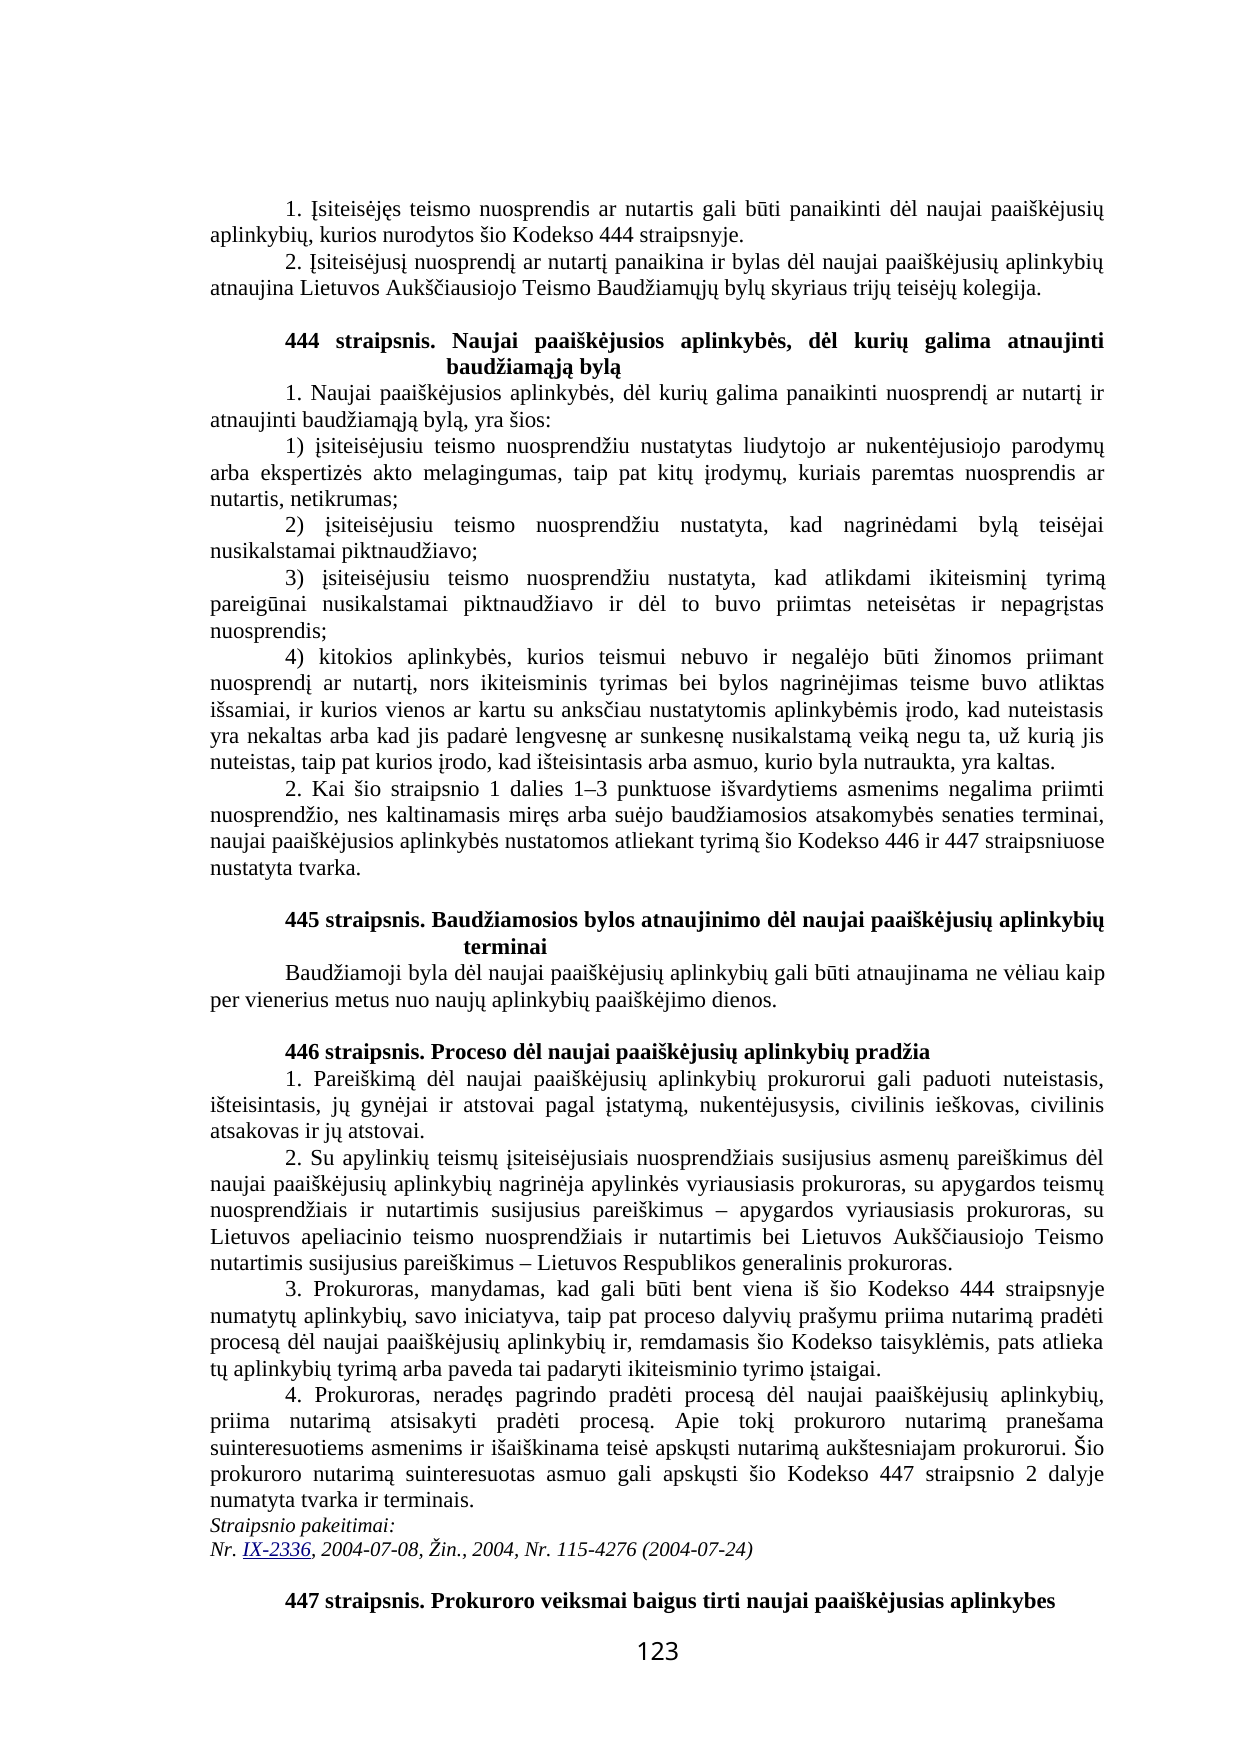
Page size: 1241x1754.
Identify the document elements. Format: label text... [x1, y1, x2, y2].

text 446 straipsnis. Proceso dėl naujai paaiškėjusių aplinkybių pradžia [210, 1038, 1106, 1065]
text Nr. IX-2336, 2004-07-08, Žin., 2004, Nr. 115-4276 (2004-07-24) [210, 1537, 1106, 1561]
text Baudžiamoji byla dėl naujai paaiškėjusių aplinkybių gali būti atnaujinama ne vėliau kaip per vienerius metus nuo naujų aplinkybių paaiškėjimo dienos. [210, 959, 1106, 1012]
text 2) įsiteisėjusiu teismo nuosprendžiu nustatyta, kad nagrinėdami bylą teisėjai nusikalstamai piktnaudžiavo; [210, 511, 1106, 564]
text 1. Įsiteisėjęs teismo nuosprendis ar nutartis gali būti panaikinti dėl naujai paaiškėjusių aplinkybių, kurios nurodytos šio Kodekso 444 straipsnyje. [210, 195, 1106, 248]
text Straipsnio pakeitimai: [210, 1513, 1106, 1537]
text 445 straipsnis. Baudžiamosios bylos atnaujinimo dėl naujai paaiškėjusių aplinkybių terminai [285, 907, 1106, 959]
text 1. Pareiškimą dėl naujai paaiškėjusių aplinkybių prokurorui gali paduoti nuteistasis, išteisintasis, jų gynėjai ir atstovai pagal įstatymą, nukentėjusysis, civilinis ieškovas, civilinis atsakovas ir jų atstovai. [210, 1065, 1106, 1144]
text 447 straipsnis. Prokuroro veiksmai baigus tirti naujai paaiškėjusias aplinkybes [285, 1587, 1106, 1613]
text 2. Įsiteisėjusį nuosprendį ar nutartį panaikina ir bylas dėl naujai paaiškėjusių aplinkybių atnaujina Lietuvos Aukščiausiojo Teismo Baudžiamųjų bylų skyriaus trijų teisėjų kolegija. [210, 248, 1106, 300]
text 3. Prokuroras, manydamas, kad gali būti bent viena iš šio Kodekso 444 straipsnyje numatytų aplinkybių, savo iniciatyva, taip pat proceso dalyvių prašymu priima nutarimą pradėti procesą dėl naujai paaiškėjusių aplinkybių ir, remdamasis šio Kodekso taisyklėmis, pats atlieka tų aplinkybių tyrimą arba paveda tai padaryti ikiteisminio tyrimo įstaigai. [210, 1276, 1106, 1381]
text 444 straipsnis. Naujai paaiškėjusios aplinkybės, dėl kurių galima atnaujinti baudžiamąją bylą [285, 327, 1106, 379]
text 3) įsiteisėjusiu teismo nuosprendžiu nustatyta, kad atlikdami ikiteisminį tyrimą pareigūnai nusikalstamai piktnaudžiavo ir dėl to buvo priimtas neteisėtas ir nepagrįstas nuosprendis; [210, 564, 1106, 643]
text 4) kitokios aplinkybės, kurios teismui nebuvo ir negalėjo būti žinomos priimant nuosprendį ar nutartį, nors ikiteisminis tyrimas bei bylos nagrinėjimas teisme buvo atliktas išsamiai, ir kurios vienos ar kartu su anksčiau nustatytomis aplinkybėmis įrodo, kad nuteistasis yra nekaltas arba kad jis padarė lengvesnę ar sunkesnę nusikalstamą veiką negu ta, už kurią jis nuteistas, taip pat kurios įrodo, kad išteisintasis arba asmuo, kurio byla nutraukta, yra kaltas. [210, 643, 1106, 775]
text 2. Su apylinkių teismų įsiteisėjusiais nuosprendžiais susijusius asmenų pareiškimus dėl naujai paaiškėjusių aplinkybių nagrinėja apylinkės vyriausiasis prokuroras, su apygardos teismų nuosprendžiais ir nutartimis susijusius pareiškimus – apygardos vyriausiasis prokuroras, su Lietuvos apeliacinio teismo nuosprendžiais ir nutartimis bei Lietuvos Aukščiausiojo Teismo nutartimis susijusius pareiškimus – Lietuvos Respublikos generalinis prokuroras. [210, 1144, 1106, 1276]
text 1) įsiteisėjusiu teismo nuosprendžiu nustatytas liudytojo ar nukentėjusiojo parodymų arba ekspertizės akto melagingumas, taip pat kitų įrodymų, kuriais paremtas nuosprendis ar nutartis, netikrumas; [210, 432, 1106, 511]
text 4. Prokuroras, neradęs pagrindo pradėti procesą dėl naujai paaiškėjusių aplinkybių, priima nutarimą atsisakyti pradėti procesą. Apie tokį prokuroro nutarimą pranešama suinteresuotiems asmenims ir išaiškinama teisė apskųsti nutarimą aukštesniajam prokurorui. Šio prokuroro nutarimą suinteresuotas asmuo gali apskųsti šio Kodekso 447 straipsnio 2 dalyje numatyta tvarka ir terminais. [210, 1381, 1106, 1513]
text 1. Naujai paaiškėjusios aplinkybės, dėl kurių galima panaikinti nuosprendį ar nutartį ir atnaujinti baudžiamąją bylą, yra šios: [210, 379, 1106, 432]
text 2. Kai šio straipsnio 1 dalies 1–3 punktuose išvardytiems asmenims negalima priimti nuosprendžio, nes kaltinamasis miręs arba suėjo baudžiamosios atsakomybės senaties terminai, naujai paaiškėjusios aplinkybės nustatomos atliekant tyrimą šio Kodekso 446 ir 447 straipsniuose nustatyta tvarka. [210, 775, 1106, 880]
